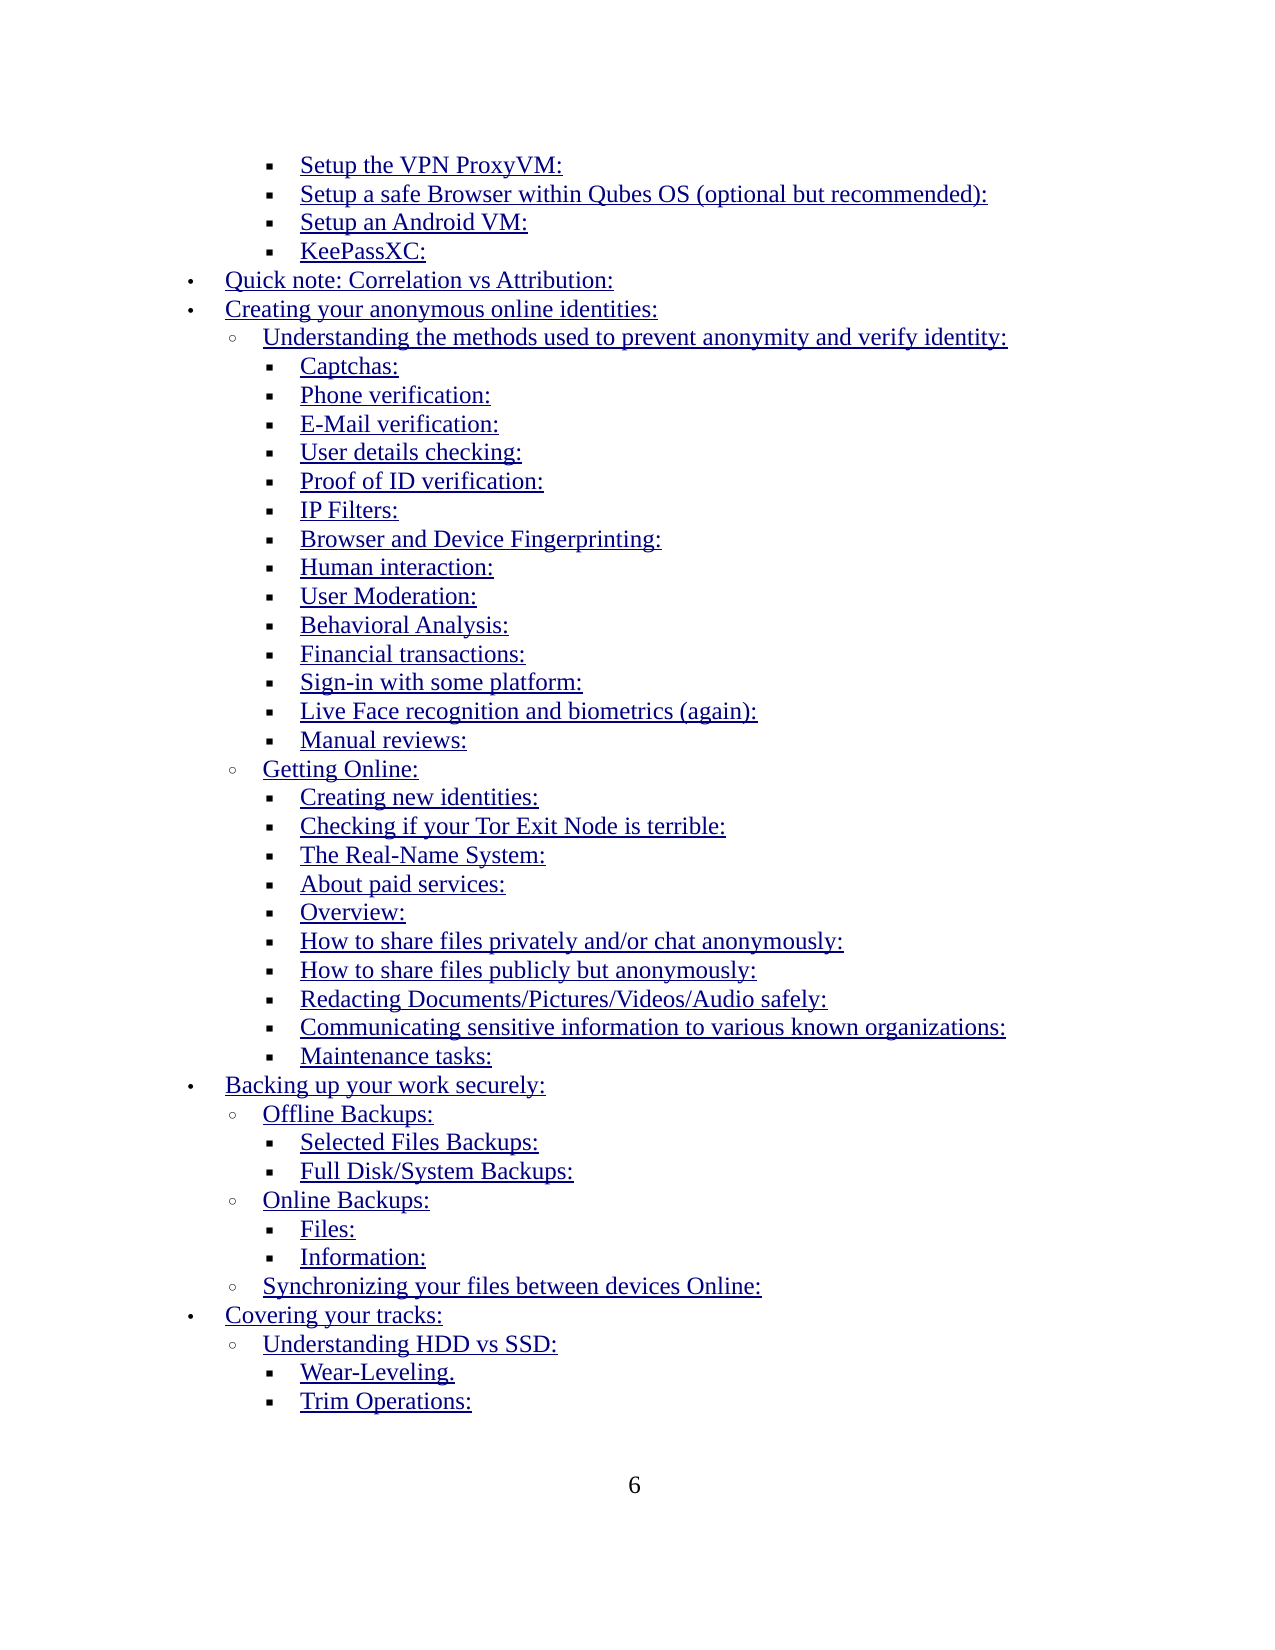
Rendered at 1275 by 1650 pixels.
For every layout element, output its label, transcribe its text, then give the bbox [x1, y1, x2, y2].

list Synchronizing your files between devices Online: [225, 1271, 1125, 1300]
list Human interaction: [262, 552, 1125, 581]
list Getting Online: [225, 754, 1125, 782]
list Redacting Documents/Pictures/Videos/Audio safely: [262, 984, 1125, 1012]
list The Real-Name System: [262, 840, 1125, 869]
list KeePassXC: [262, 236, 1125, 265]
list Selected Files Backups: [262, 1127, 1125, 1156]
list Setup an Android VM: [262, 207, 1125, 236]
list Wear-Leveling. [262, 1357, 1125, 1386]
list Live Face recognition and biometrics (again): [262, 696, 1125, 725]
list Trim Operations: [262, 1386, 1125, 1415]
list Sign-in with some platform: [262, 667, 1125, 696]
list Information: [262, 1242, 1125, 1271]
list Behavioral Analysis: [262, 610, 1125, 639]
list IP Filters: [262, 495, 1125, 524]
list Online Backups: [225, 1185, 1125, 1214]
list Captchas: [262, 351, 1125, 380]
list Overview: [262, 897, 1125, 926]
list Creating your anonymous online identities: [187, 294, 1125, 322]
list Setup a safe Browser within Qubes OS (optional but recommended): [262, 179, 1125, 207]
list Quick note: Correlation vs Attribution: [187, 265, 1125, 294]
list Financial transactions: [262, 639, 1125, 667]
list Creating new identities: [262, 782, 1125, 811]
list Phone verification: [262, 380, 1125, 409]
list Communicating sensitive information to various known organizations: [262, 1012, 1125, 1041]
list User Moderation: [262, 581, 1125, 610]
list E-Mail verification: [262, 409, 1125, 437]
list Checking if your Tor Exit Node is terrible: [262, 811, 1125, 840]
list Manual reviews: [262, 725, 1125, 754]
list Understanding HDD vs SSD: [225, 1329, 1125, 1357]
list How to share files publicly but anonymously: [262, 955, 1125, 984]
list Files: [262, 1214, 1125, 1242]
list Covering your tracks: [187, 1300, 1125, 1329]
list About paid services: [262, 869, 1125, 897]
list Setup the VPN ProxyVM: [262, 150, 1125, 179]
list Understanding the methods used to prevent anonymity and verify identity: [225, 322, 1125, 351]
list User details checking: [262, 437, 1125, 466]
list Full Disk/System Backups: [262, 1156, 1125, 1185]
list How to share files privately and/or chat anonymously: [262, 926, 1125, 955]
list Maintenance tasks: [262, 1041, 1125, 1070]
list Offline Backups: [225, 1099, 1125, 1127]
list Browser and Device Fingerprinting: [262, 524, 1125, 552]
list Backing up your work securely: [187, 1070, 1125, 1099]
list Proof of ID verification: [262, 466, 1125, 495]
